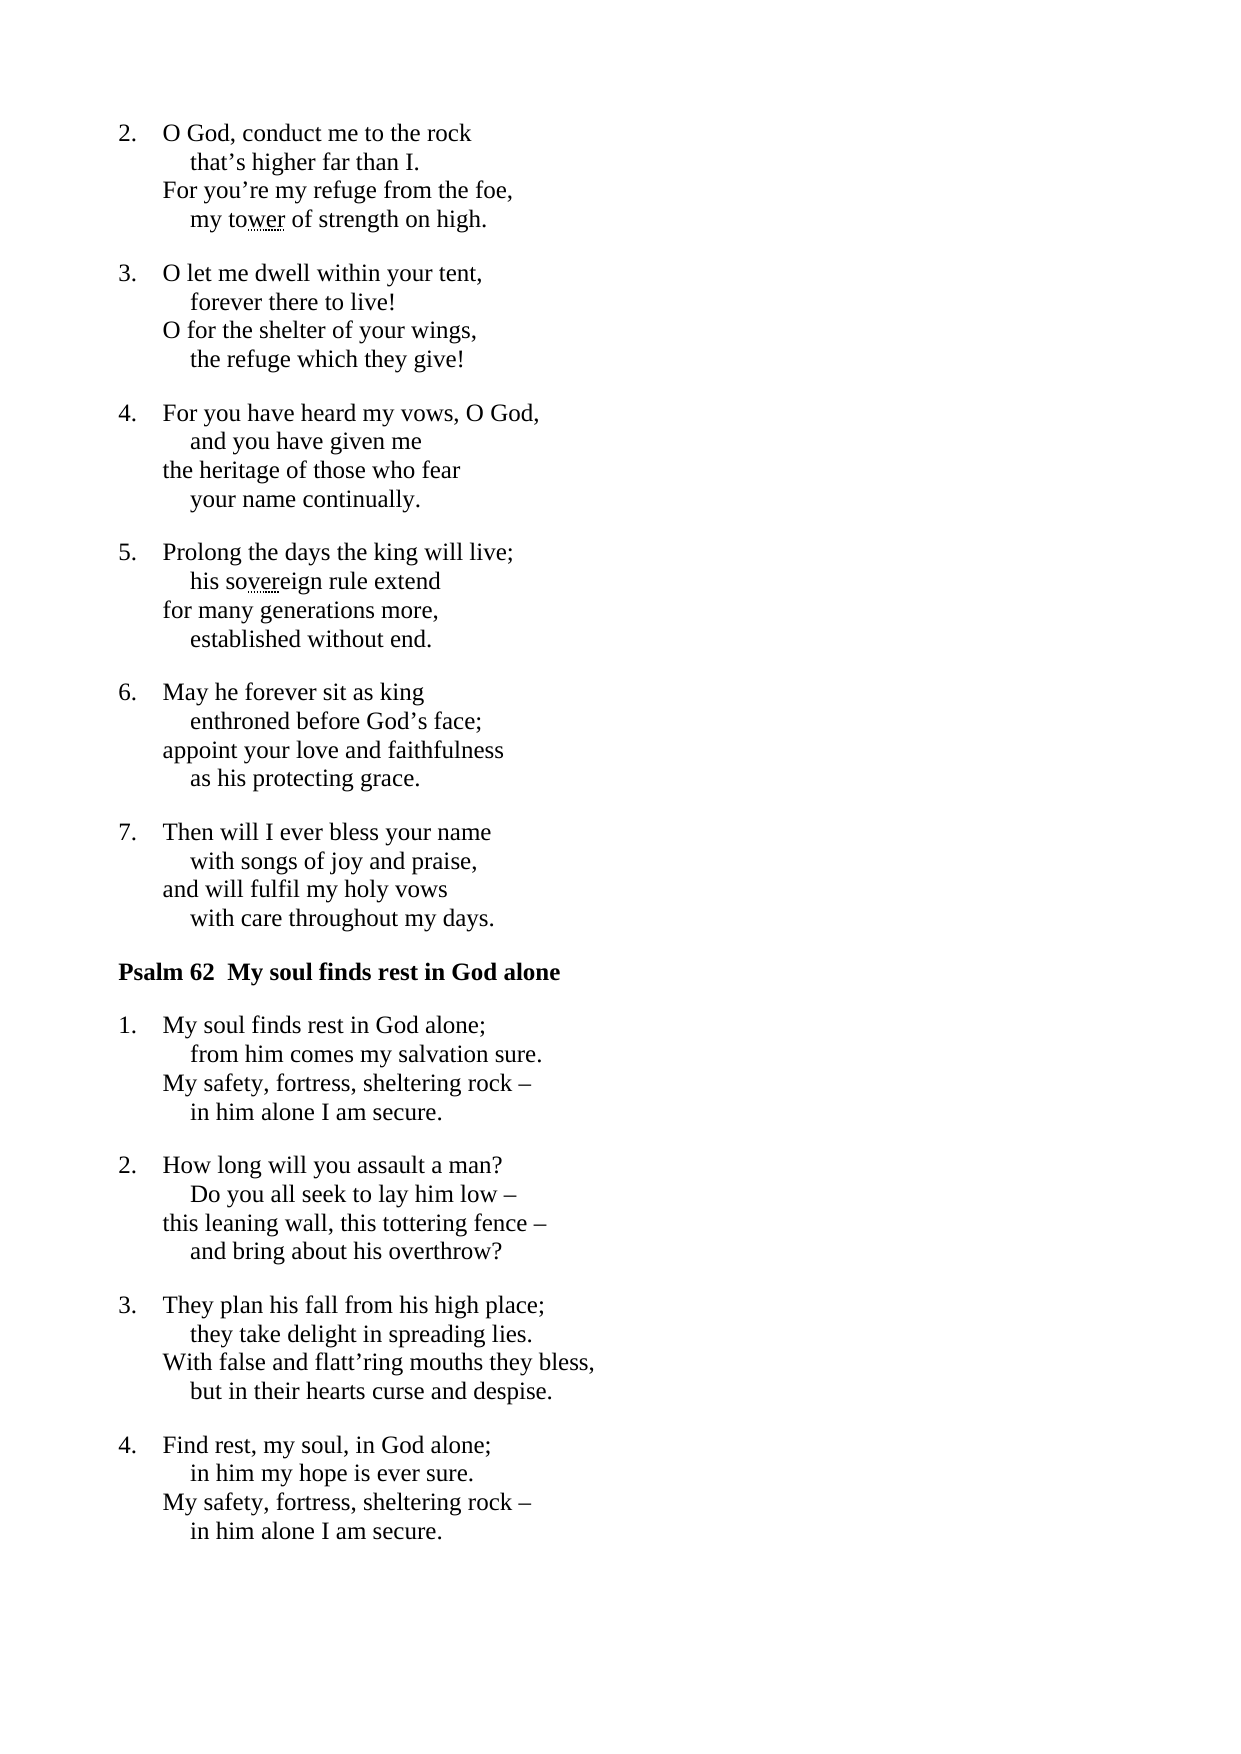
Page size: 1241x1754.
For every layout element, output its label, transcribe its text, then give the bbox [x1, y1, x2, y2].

text your name continually. [171, 484, 1122, 513]
text Do you all seek to lay him low – [171, 1179, 1122, 1208]
text that’s higher far than I. [171, 147, 1122, 176]
text this leaning wall, this tottering fence – [162, 1208, 1122, 1236]
text enthroned before God’s face; [171, 706, 1122, 735]
text for many generations more, [162, 595, 1122, 624]
text O for the shelter of your wings, [162, 315, 1122, 344]
text and you have given me [171, 426, 1122, 455]
text but in their hearts curse and despise. [171, 1376, 1122, 1405]
text 6. May he forever sit as king [118, 677, 1122, 706]
text With false and flatt’ring mouths they bless, [162, 1347, 1122, 1376]
text with care throughout my days. [171, 903, 1122, 932]
text 4. Find rest, my soul, in God alone; [118, 1430, 1122, 1458]
text they take delight in spreading lies. [171, 1319, 1122, 1347]
text 2. How long will you assault a man? [118, 1150, 1122, 1179]
text his sovereign rule extend [171, 566, 1122, 595]
text 4. For you have heard my vows, O God, [118, 398, 1122, 426]
text appoint your love and faithfulness [162, 735, 1122, 763]
text My safety, fortress, sheltering rock – [162, 1487, 1122, 1516]
text in him alone I am secure. [171, 1097, 1122, 1125]
text in him alone I am secure. [171, 1516, 1122, 1545]
text and will fulfil my holy vows [162, 874, 1122, 903]
text 2. O God, conduct me to the rock [118, 118, 1122, 147]
text My safety, fortress, sheltering rock – [162, 1068, 1122, 1097]
text established without end. [171, 624, 1122, 652]
text the refuge which they give! [171, 344, 1122, 373]
text as his protecting grace. [171, 763, 1122, 792]
subtitle Psalm 62 My soul finds rest in God alone [118, 957, 1122, 986]
text 3. They plan his fall from his high place; [118, 1290, 1122, 1319]
text the heritage of those who fear [162, 455, 1122, 484]
text 5. Prolong the days the king will live; [118, 537, 1122, 566]
text in him my hope is ever sure. [171, 1458, 1122, 1487]
text 7. Then will I ever bless your name [118, 817, 1122, 846]
text and bring about his overthrow? [171, 1236, 1122, 1265]
text with songs of joy and praise, [171, 846, 1122, 874]
text forever there to live! [171, 287, 1122, 315]
text For you’re my refuge from the foe, [162, 176, 1122, 204]
text from him comes my salvation sure. [171, 1039, 1122, 1068]
text my tower of strength on high. [171, 204, 1122, 233]
text 1. My soul finds rest in God alone; [118, 1010, 1122, 1039]
text 3. O let me dwell within your tent, [118, 258, 1122, 287]
